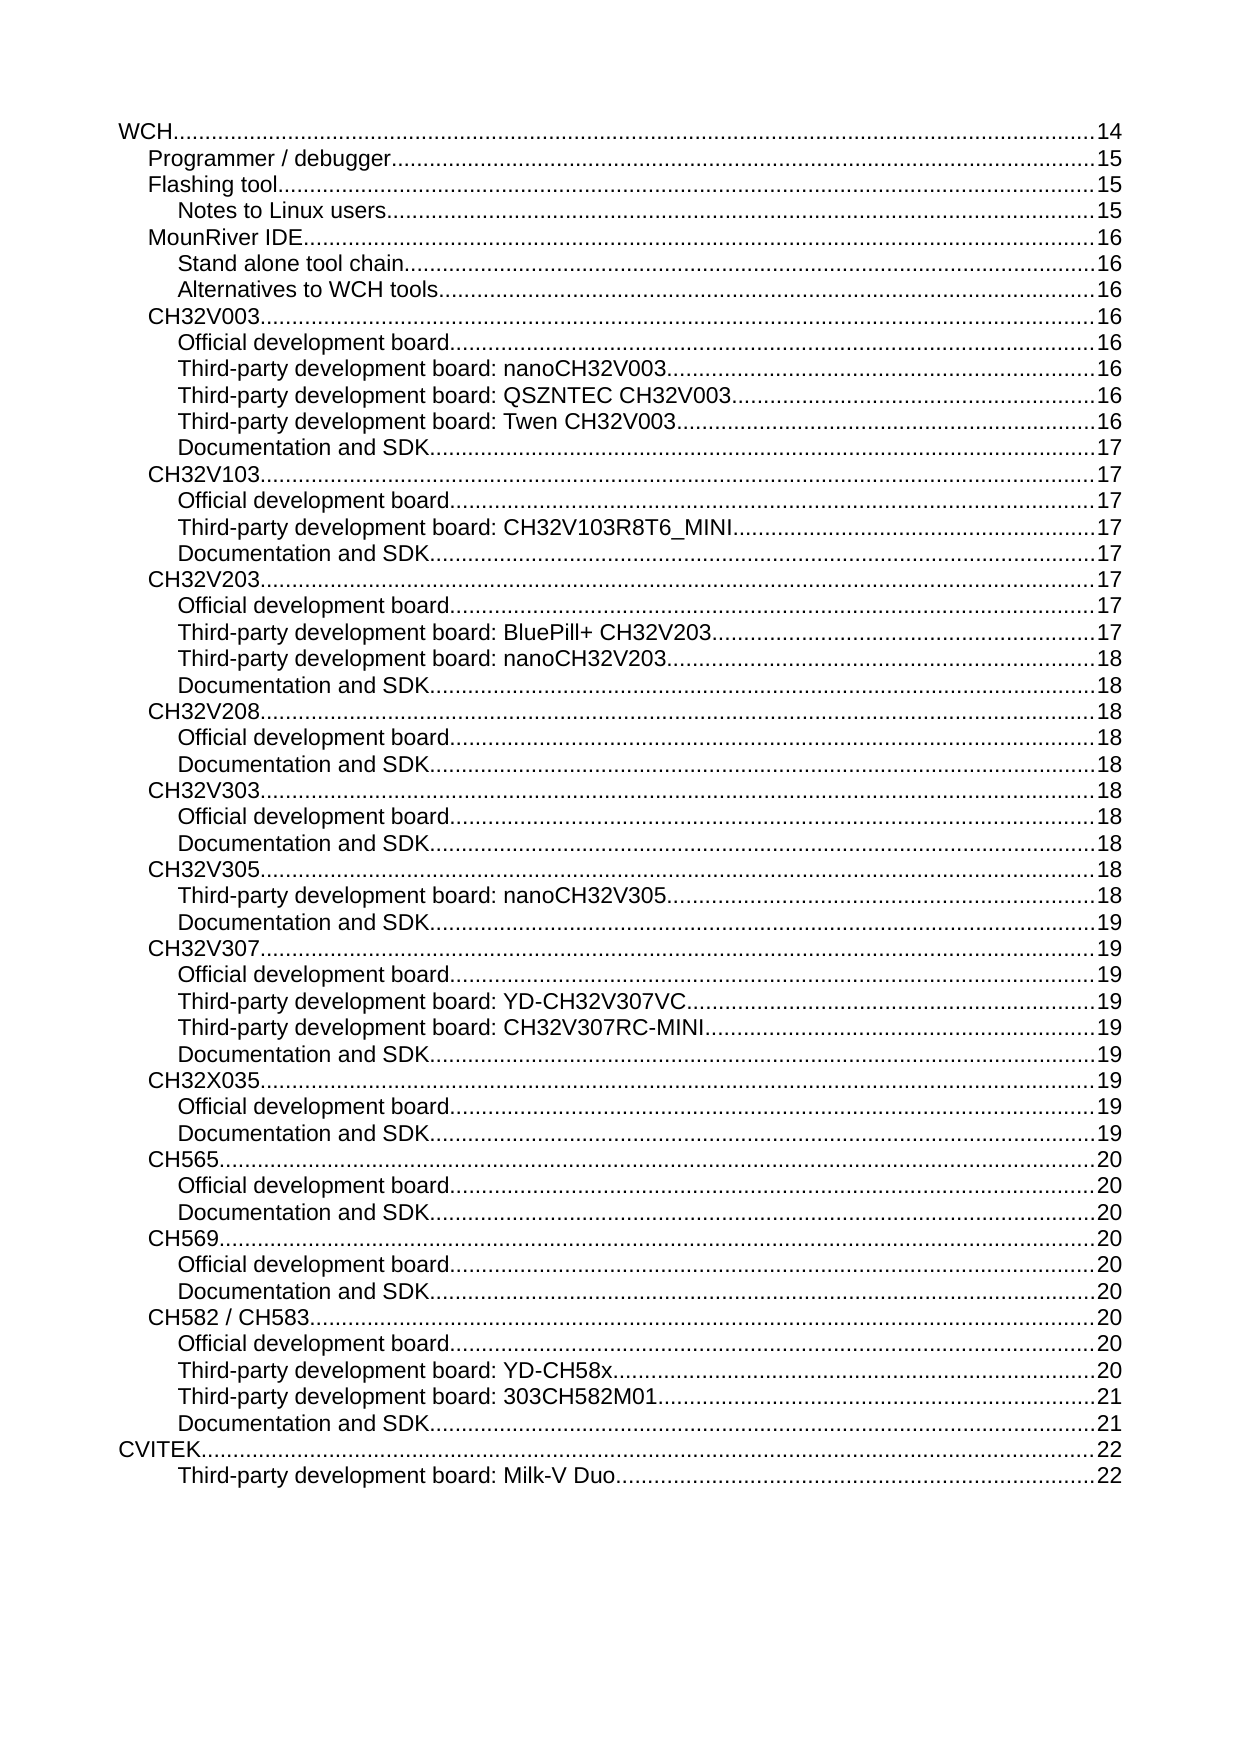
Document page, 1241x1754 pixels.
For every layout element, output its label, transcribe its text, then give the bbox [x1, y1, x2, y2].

text WCH 14 [118, 118, 1122, 144]
text Official development board 17 [177, 592, 1122, 619]
text CH32V303 18 [148, 777, 1122, 803]
text CH32V307 19 [148, 935, 1122, 961]
text CH32V203 17 [148, 566, 1122, 592]
text Documentation and SDK 21 [177, 1409, 1122, 1436]
text Third-party development board: BluePill+ CH32V203 17 [177, 619, 1122, 645]
text Third-party development board: CH32V103R8T6_MINI 17 [177, 513, 1122, 540]
text Official development board 16 [177, 329, 1122, 355]
text Documentation and SDK 18 [177, 751, 1122, 777]
text Third-party development board: nanoCH32V305 18 [177, 882, 1122, 909]
text Stand alone tool chain 16 [177, 250, 1122, 276]
text CH32X035 19 [148, 1067, 1122, 1093]
text CH32V003 16 [148, 303, 1122, 329]
text CH565 20 [148, 1146, 1122, 1172]
text Third-party development board: Milk-V Duo 22 [177, 1462, 1122, 1488]
text Documentation and SDK 19 [177, 1041, 1122, 1067]
text Documentation and SDK 19 [177, 1119, 1122, 1146]
text Notes to Linux users 15 [177, 197, 1122, 223]
text Documentation and SDK 17 [177, 434, 1122, 461]
text Third-party development board: nanoCH32V203 18 [177, 645, 1122, 672]
text CH32V305 18 [148, 856, 1122, 882]
text Third-party development board: QSZNTEC CH32V003 16 [177, 382, 1122, 408]
text Flashing tool 15 [148, 171, 1122, 197]
text Official development board 20 [177, 1251, 1122, 1278]
text CH32V208 18 [148, 698, 1122, 724]
text Official development board 18 [177, 803, 1122, 830]
text Third-party development board: 303CH582M01 21 [177, 1383, 1122, 1409]
text Programmer / debugger 15 [148, 144, 1122, 171]
text CH32V103 17 [148, 461, 1122, 487]
text Documentation and SDK 17 [177, 540, 1122, 566]
text Third-party development board: YD-CH32V307VC 19 [177, 988, 1122, 1014]
text Official development board 19 [177, 1093, 1122, 1119]
text MounRiver IDE 16 [148, 223, 1122, 250]
text Third-party development board: YD-CH58x 20 [177, 1357, 1122, 1383]
text CH569 20 [148, 1225, 1122, 1251]
text Third-party development board: nanoCH32V003 16 [177, 355, 1122, 382]
text CH582 / CH583 20 [148, 1304, 1122, 1330]
text Official development board 20 [177, 1330, 1122, 1357]
text Official development board 19 [177, 961, 1122, 988]
text Documentation and SDK 18 [177, 672, 1122, 698]
text Documentation and SDK 19 [177, 909, 1122, 935]
text Documentation and SDK 20 [177, 1278, 1122, 1304]
text Third-party development board: Twen CH32V003 16 [177, 408, 1122, 434]
text Alternatives to WCH tools 16 [177, 276, 1122, 303]
text Documentation and SDK 18 [177, 830, 1122, 856]
text Third-party development board: CH32V307RC-MINI 19 [177, 1014, 1122, 1041]
text Official development board 17 [177, 487, 1122, 513]
text CVITEK 22 [118, 1436, 1122, 1462]
text Official development board 20 [177, 1172, 1122, 1199]
text Documentation and SDK 20 [177, 1199, 1122, 1225]
text Official development board 18 [177, 724, 1122, 751]
